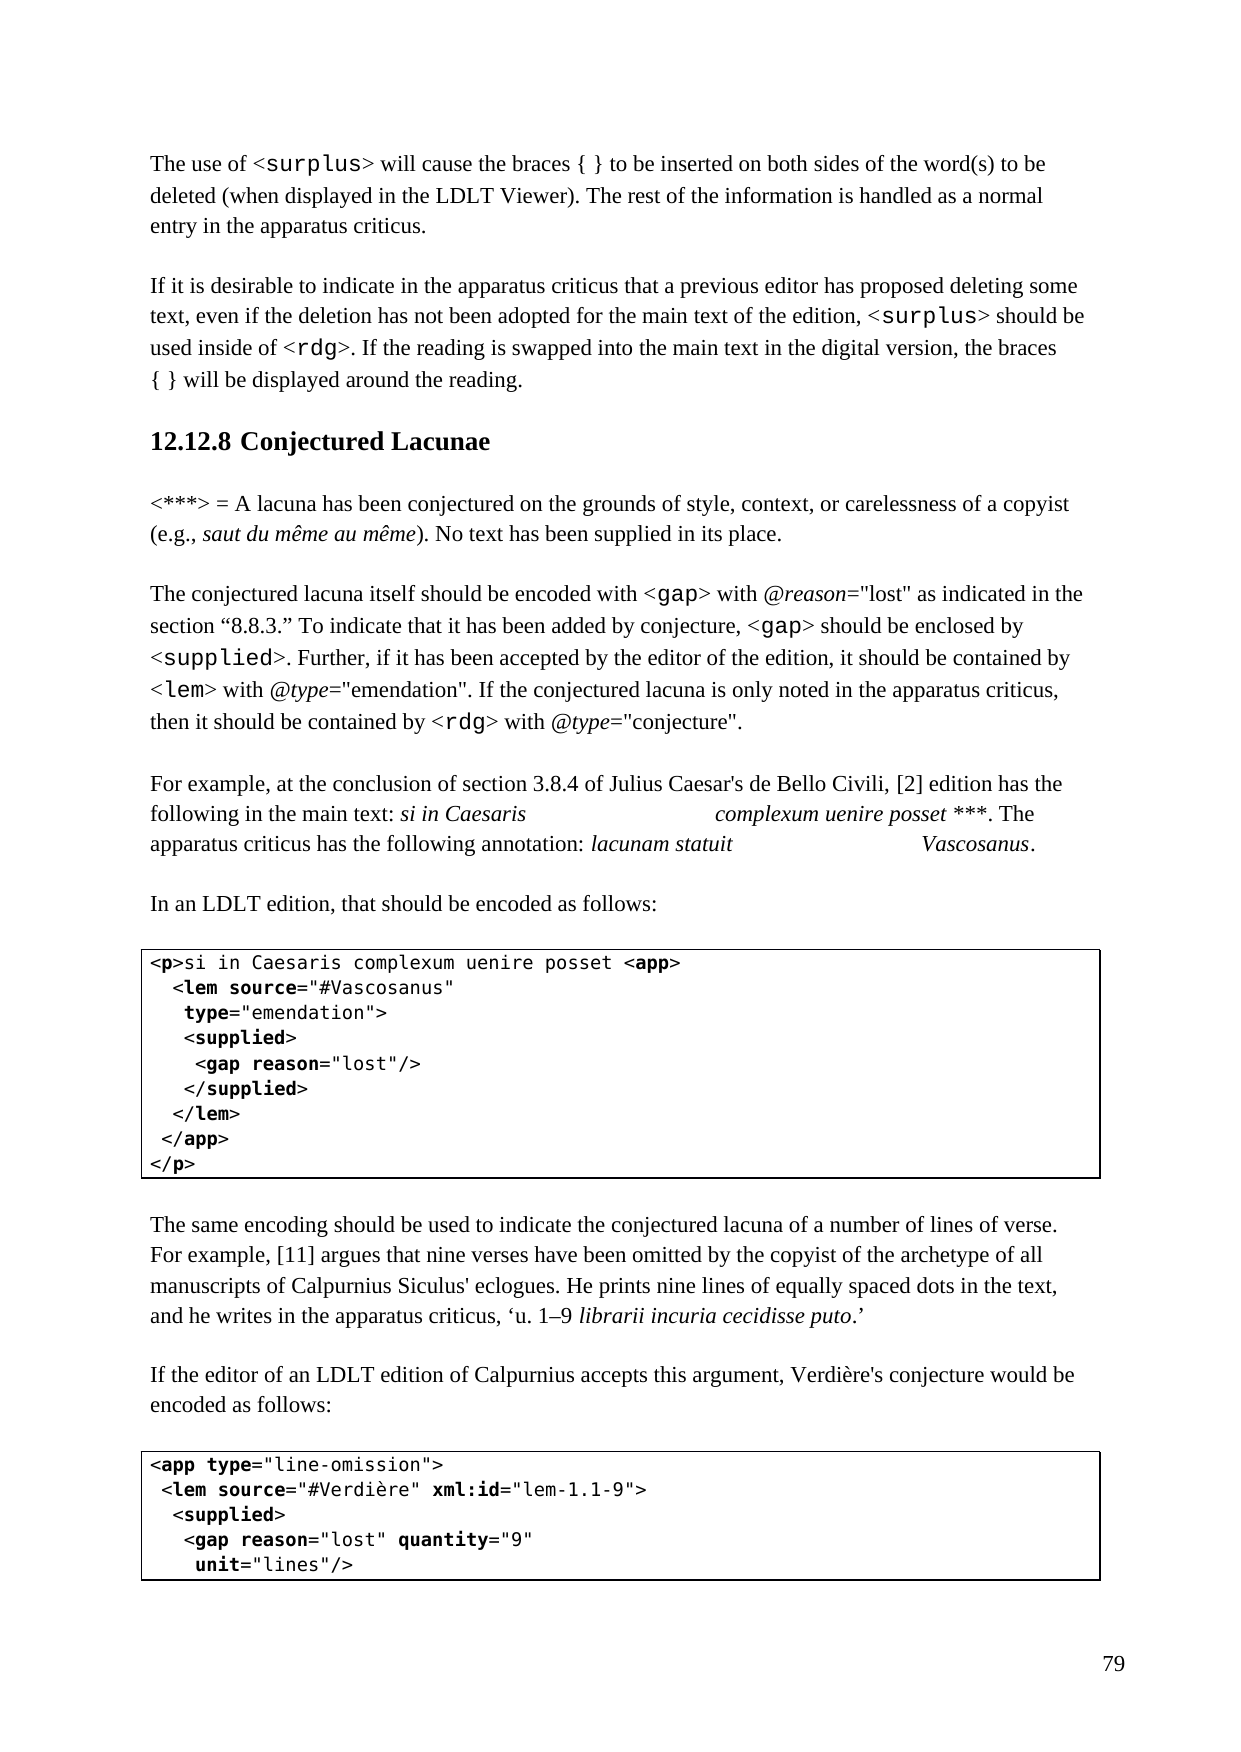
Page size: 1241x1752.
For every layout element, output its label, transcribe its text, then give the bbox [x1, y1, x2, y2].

text The conjectured lacuna itself should be encoded with <gap> with @reason="lost" as indicated in the section “8.8.3.” To indicate that it has been added by conjecture, <gap> should be enclosed by <supplied>. Further, if it has been accepted by the editor of the edition, it should be contained by <lem> with @type="emendation". If the conjectured lacuna is only noted in the apparatus criticus, then it should be contained by <rdg> with @type="conjecture". [150, 580, 1090, 736]
text <***> = A lacuna has been conjectured on the grounds of style, context, or carelessness of a copyist (e.g., saut du même au même). No text has been supplied in its place. [150, 490, 1090, 547]
text In an LDLT edition, that should be encoded as follows: [150, 889, 1090, 916]
subtitle Conjectured Lacunae [150, 425, 1090, 457]
text <p>si in Caesaris complexum uenire posset <app> <lem source="#Vascosanus" type="emendation"> <supplied> <gap reason="lost"/> </supplied> </lem> </app> </p> [142, 950, 1099, 1177]
text If it is desirable to indicate in the apparatus criticus that a previous editor has proposed deleting some text, even if the deletion has not been adopted for the main text of the edition, <surplus> should be used inside of <rdg>. If the reading is swapped into the main text in the digital version, the braces { } will be displayed around the reading. [150, 272, 1090, 392]
text For example, at the conclusion of section 3.8.4 of Julius Caesar's de Bello Civili, [3] edition has the following in the main text: si in Caesaris complexum uenire posset ***. The apparatus criticus has the following annotation: lacunam statuit Vascosanus. [150, 770, 1090, 857]
text The use of <surplus> will cause the braces { } to be inserted on both sides of the word(s) to be deleted (when displayed in the LDLT Viewer). The rest of the information is handled as a normal entry in the apparatus criticus. [150, 150, 1090, 239]
text The same encoding should be used to indicate the conjectured lacuna of a number of lines of verse. For example, [12] argues that nine verses have been omitted by the copyist of the archetype of all manuscripts of Calpurnius Siculus' eclogues. He prints nine lines of equally spaced dots in the text, and he writes in the apparatus criticus, ‘u. 1–9 librarii incuria cecidisse puto.’ [150, 1211, 1090, 1328]
text If the editor of an LDLT edition of Calpurnius accepts this argument, Verdière's conjecture would be encoded as follows: [150, 1361, 1090, 1418]
text <app type="line-omission"> <lem source="#Verdière" xml:id="lem-1.1-9"> <supplied> <gap reason="lost" quantity="9" unit="lines"/> [142, 1452, 1099, 1579]
